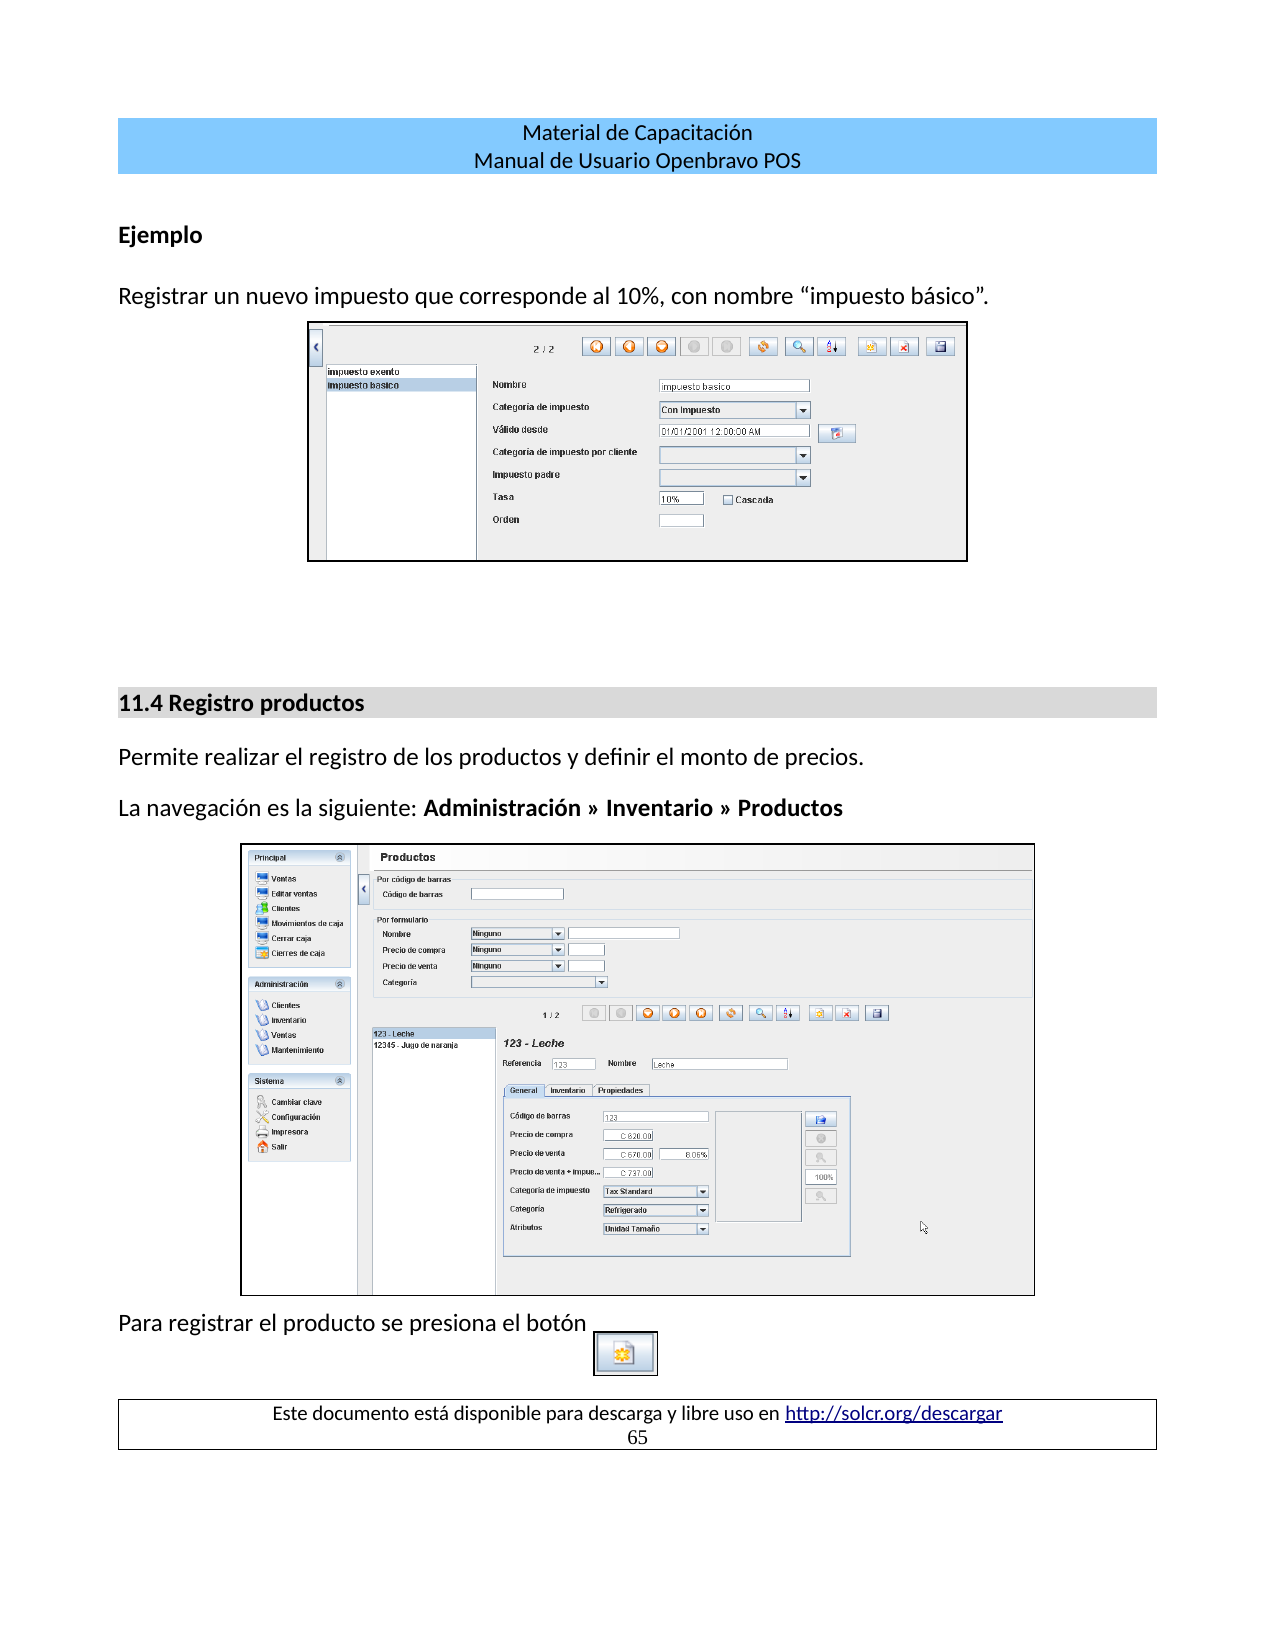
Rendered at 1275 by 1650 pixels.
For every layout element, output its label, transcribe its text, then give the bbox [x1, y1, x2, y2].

text La navegación es la siguiente: Administración » Inventario » Productos [118, 792, 1157, 822]
text Para registrar el producto se presiona el botón [118, 1307, 1157, 1376]
text Ejemplo [118, 219, 1157, 250]
subtitle 11.4 Registro productos [118, 687, 1157, 718]
text Permite realizar el registro de los productos y definir el monto de precios. [118, 741, 1157, 771]
text Registrar un nuevo impuesto que corresponde al 10%, con nombre “impuesto básico”. [118, 280, 1157, 311]
